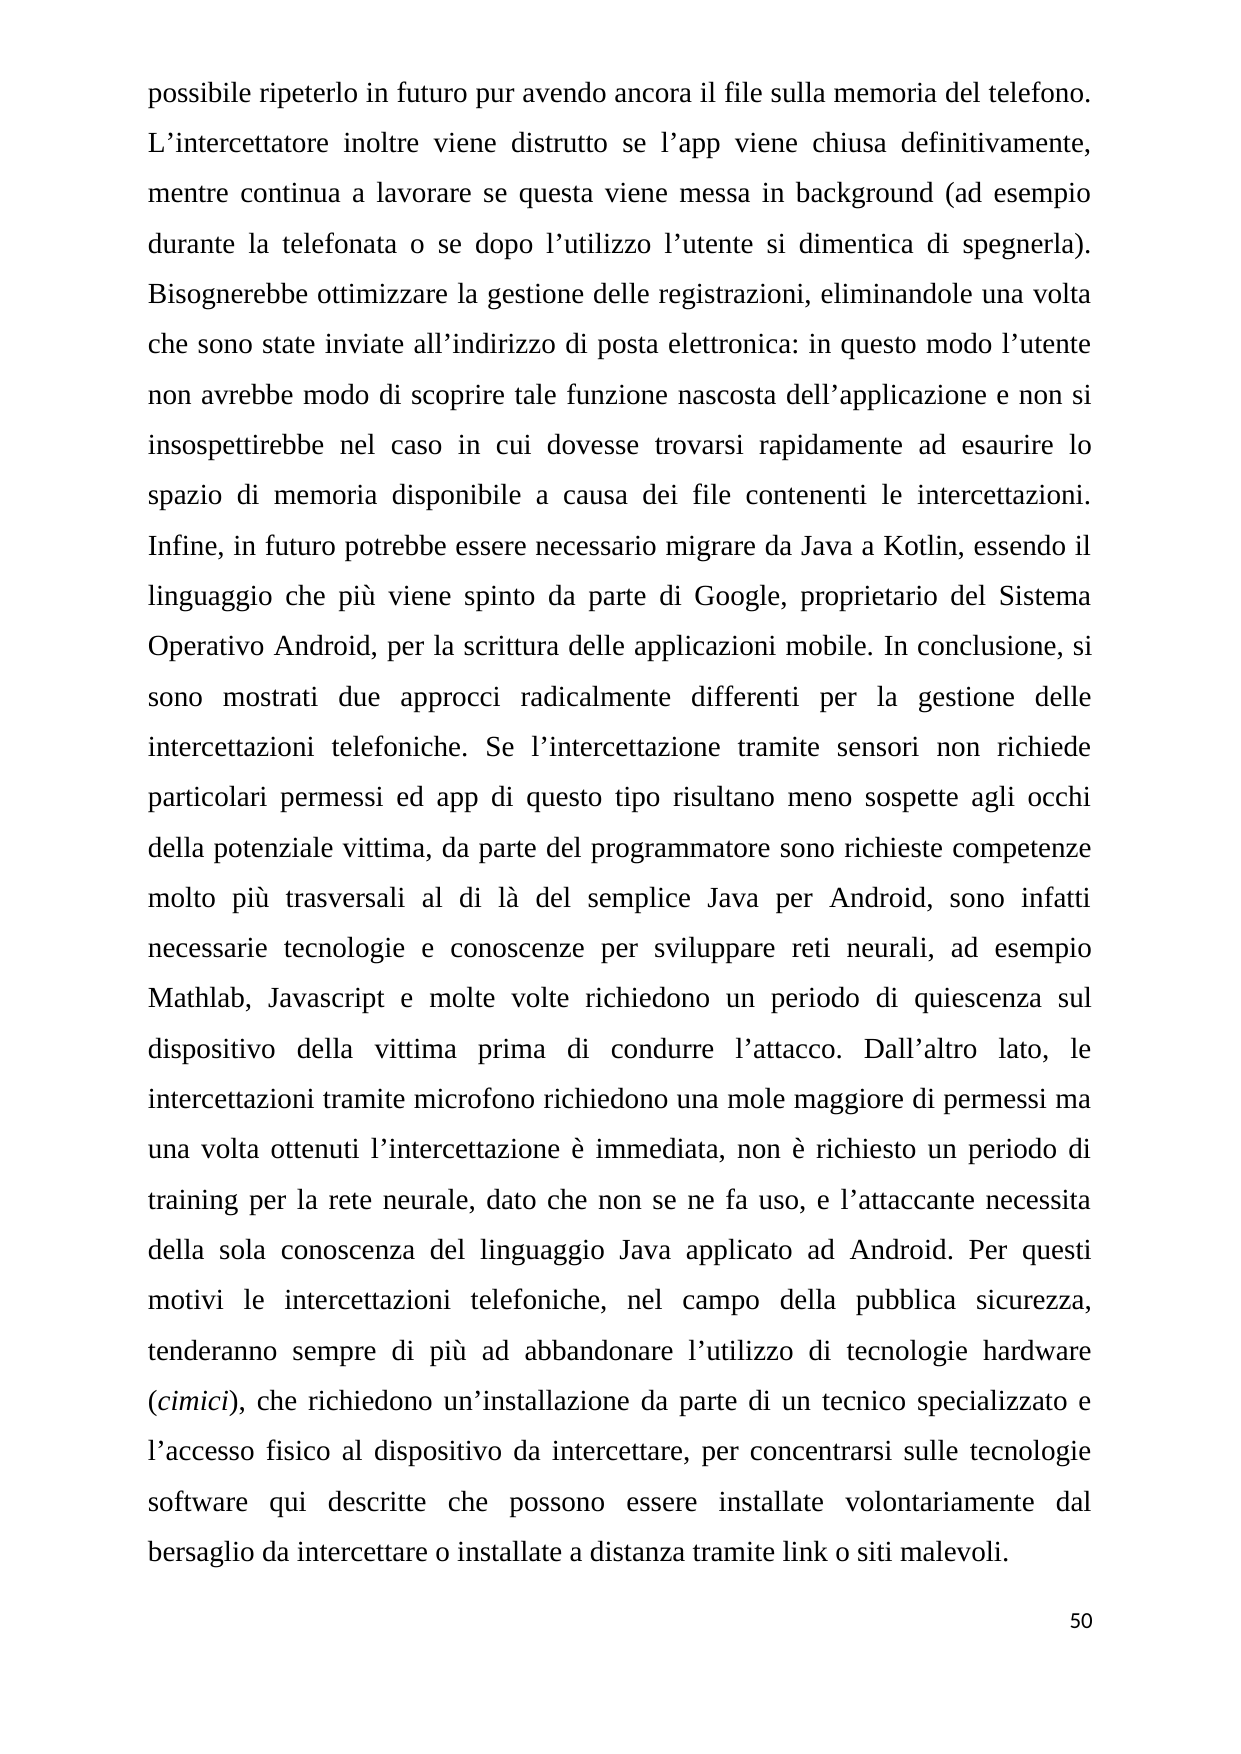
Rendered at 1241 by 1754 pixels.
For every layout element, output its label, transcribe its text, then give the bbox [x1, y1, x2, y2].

text possibile ripeterlo in futuro pur avendo ancora il file sulla memoria del telefono. L’intercettatore inoltre viene distrutto se l’app viene chiusa definitivamente, mentre continua a lavorare se questa viene messa in background (ad esempio durante la telefonata o se dopo l’utilizzo l’utente si dimentica di spegnerla). Bisognerebbe ottimizzare la gestione delle registrazioni, eliminandole una volta che sono state inviate all’indirizzo di posta elettronica: in questo modo l’utente non avrebbe modo di scoprire tale funzione nascosta dell’applicazione e non si insospettirebbe nel caso in cui dovesse trovarsi rapidamente ad esaurire lo spazio di memoria disponibile a causa dei file contenenti le intercettazioni. Infine, in futuro potrebbe essere necessario migrare da Java a Kotlin, essendo il linguaggio che più viene spinto da parte di Google, proprietario del Sistema Operativo Android, per la scrittura delle applicazioni mobile. In conclusione, si sono mostrati due approcci radicalmente differenti per la gestione delle intercettazioni telefoniche. Se l’intercettazione tramite sensori non richiede particolari permessi ed app di questo tipo risultano meno sospette agli occhi della potenziale vittima, da parte del programmatore sono richieste competenze molto più trasversali al di là del semplice Java per Android, sono infatti necessarie tecnologie e conoscenze per sviluppare reti neurali, ad esempio Mathlab, Javascript e molte volte richiedono un periodo di quiescenza sul dispositivo della vittima prima di condurre l’attacco. Dall’altro lato, le intercettazioni tramite microfono richiedono una mole maggiore di permessi ma una volta ottenuti l’intercettazione è immediata, non è richiesto un periodo di training per la rete neurale, dato che non se ne fa uso, e l’attaccante necessita della sola conoscenza del linguaggio Java applicato ad Android. Per questi motivi le intercettazioni telefoniche, nel campo della pubblica sicurezza, tenderanno sempre di più ad abbandonare l’utilizzo di tecnologie hardware (cimici), che richiedono un’installazione da parte di un tecnico specializzato e l’accesso fisico al dispositivo da intercettare, per concentrarsi sulle tecnologie software qui descritte che possono essere installate volontariamente dal bersaglio da intercettare o installate a distanza tramite link o siti malevoli. [148, 75, 1092, 1568]
